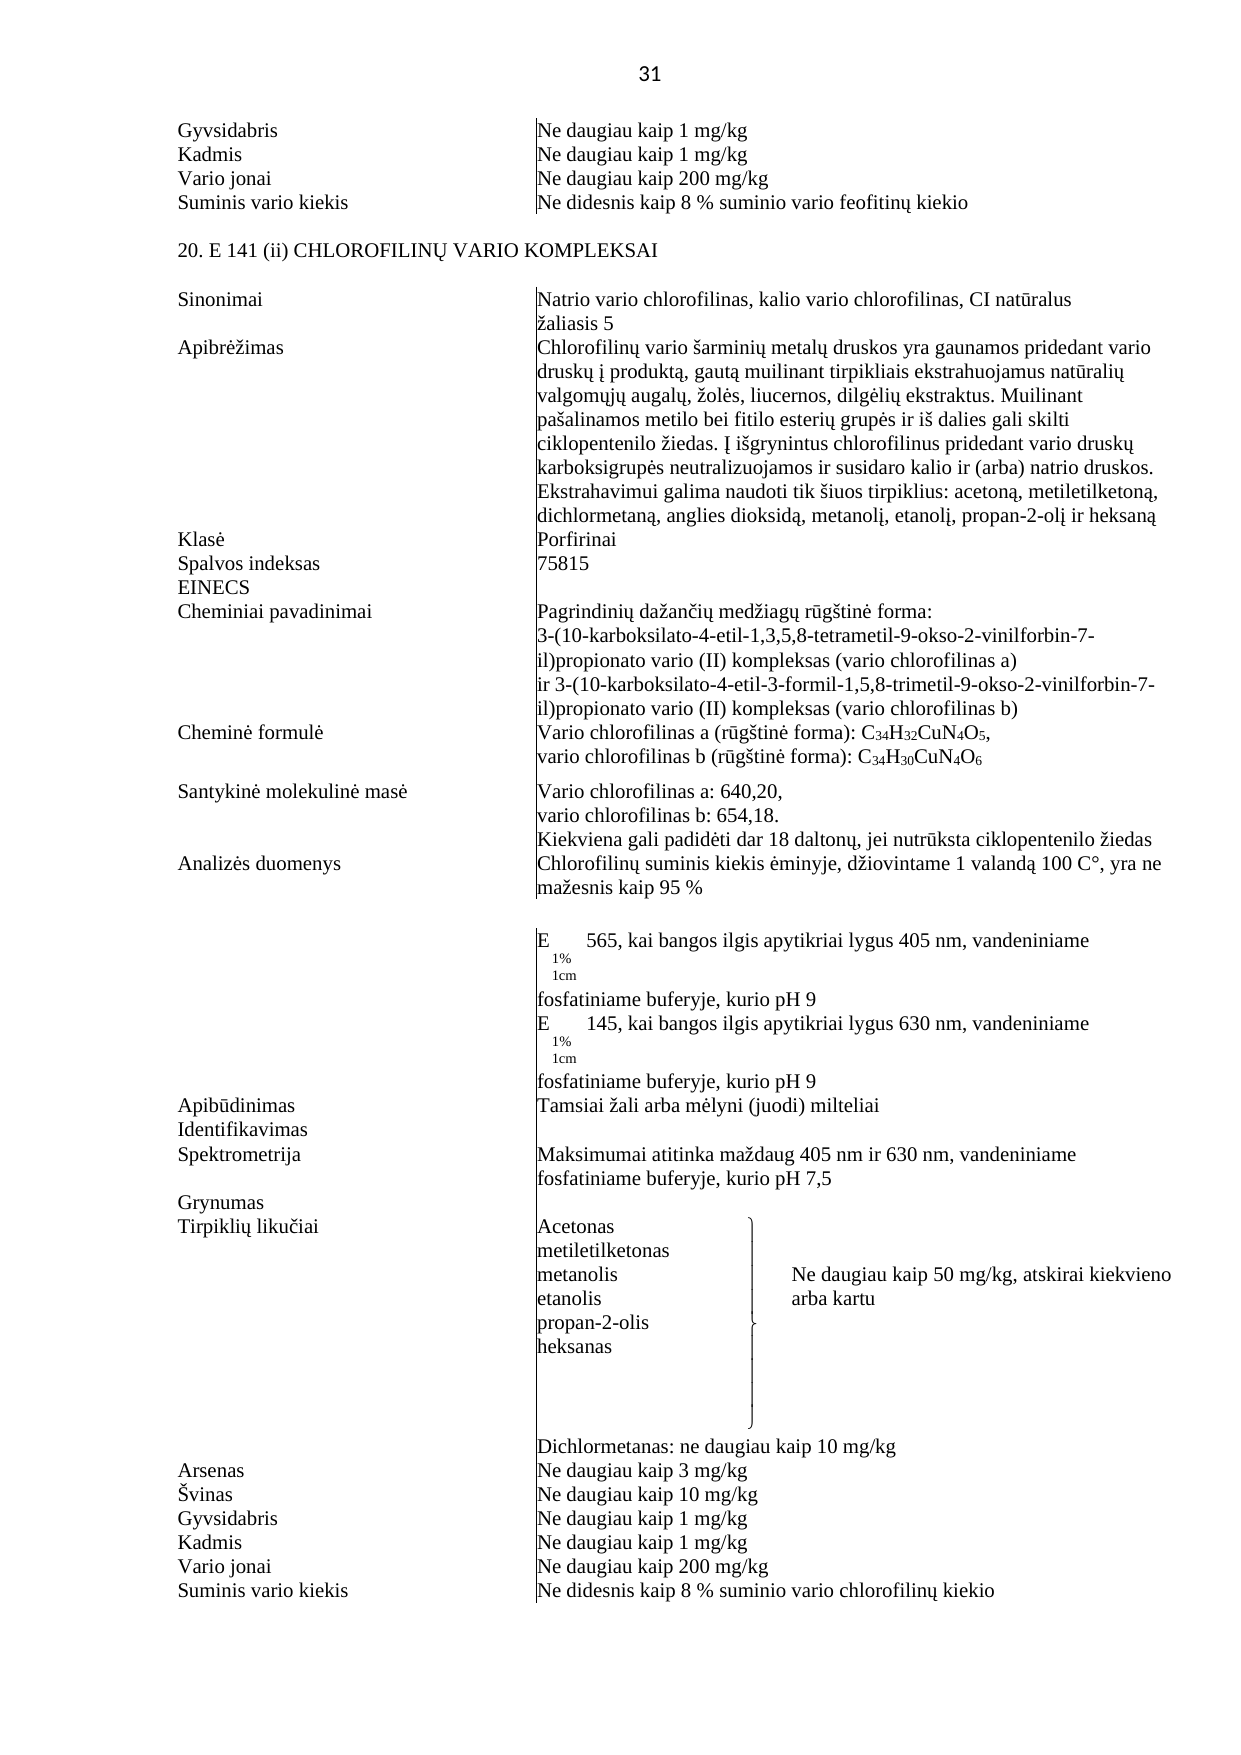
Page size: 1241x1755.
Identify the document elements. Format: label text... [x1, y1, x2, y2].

table_cell Suminis vario kiekis [177, 1578, 536, 1602]
table_header [177, 928, 536, 1093]
table_cell Santykinė molekulinė masė [177, 779, 536, 851]
table_cell 75815 [537, 551, 1181, 575]
table_cell Ne daugiau kaip 1 mg/kg [537, 1530, 1181, 1554]
table_cell Vario chlorofilinas a: 640,20, vario chlorofilinas b: 654,18. Kiekviena gali padidėti dar 18 daltonų, jei nutrūksta ciklopentenilo žiedas [537, 779, 1181, 851]
table_cell Acetonas [537, 1214, 732, 1238]
table_cell [732, 1214, 791, 1434]
table_cell [537, 1118, 1181, 1141]
table_cell 20. E 141 (ii) CHLOROFILINŲ VARIO KOMPLEKSAI [177, 214, 1181, 287]
table_cell heksanas [537, 1334, 732, 1434]
table_cell Ne daugiau kaip 200 mg/kg [537, 1554, 1181, 1578]
table_cell Chlorofilinų vario šarminių metalų druskos yra gaunamos pridedant vario druskų į produktą, gautą muilinant tirpikliais ekstrahuojamus natūralių valgomųjų augalų, žolės, liucernos, dilgėlių ekstraktus. Muilinant pašalinamos metilo bei fitilo esterių grupės ir iš dalies gali skilti ciklopentenilo žiedas. Į išgrynintus chlorofilinus pridedant vario druskų karboksigrupės neutralizuojamos ir susidaro kalio ir (arba) natrio druskos. Ekstrahavimui galima naudoti tik šiuos tirpiklius: acetoną, metiletilketoną, dichlormetaną, anglies dioksidą, metanolį, etanolį, propan-2-olį ir heksaną [537, 335, 1181, 527]
table_cell Ne didesnis kaip 8 % suminio vario feofitinų kiekio [537, 190, 1181, 214]
table_cell Vario jonai [177, 166, 536, 190]
table_cell Ne daugiau kaip 1 mg/kg [537, 1506, 1181, 1530]
table_cell Analizės duomenys [177, 851, 536, 899]
table_cell Gyvsidabris [177, 118, 536, 142]
table_cell Apibūdinimas [177, 1093, 536, 1117]
table_cell [791, 1334, 1181, 1434]
table_cell Kadmis [177, 142, 536, 166]
table_cell Ne daugiau kaip 10 mg/kg [537, 1482, 1181, 1506]
table_cell Porfirinai [537, 527, 1181, 551]
table_cell Vario jonai [177, 1554, 536, 1578]
table_cell Spektrometrija [177, 1141, 536, 1189]
table_cell Vario chlorofilinas a (rūgštinė forma): C34H32CuN4O5, vario chlorofilinas b (rūgštinė forma): C34H30CuN4O6 [537, 720, 1181, 779]
table_cell [177, 1603, 1181, 1626]
table_cell Sinonimai [177, 287, 536, 335]
table_cell Tamsiai žali arba mėlyni (juodi) milteliai [537, 1093, 1181, 1117]
table_cell Suminis vario kiekis [177, 190, 536, 214]
table_cell Cheminė formulė [177, 720, 536, 779]
table_cell Maksimumai atitinka maždaug 405 nm ir 630 nm, vandeniniame fosfatiniame buferyje, kurio pH 7,5 [537, 1141, 1181, 1189]
table_cell Dichlormetanas: ne daugiau kaip 10 mg/kg [537, 1434, 1181, 1458]
table_cell Švinas [177, 1482, 536, 1506]
table_cell Spalvos indeksas [177, 551, 536, 575]
table_cell Arsenas [177, 1458, 536, 1482]
table_cell metiletilketonas [537, 1238, 732, 1262]
table_cell Identifikavimas [177, 1118, 536, 1141]
table_cell Ne daugiau kaip 200 mg/kg [537, 166, 1181, 190]
table_cell [537, 575, 1181, 599]
table_cell Natrio vario chlorofilinas, kalio vario chlorofilinas, CI natūralus žaliasis 5 [537, 287, 1181, 335]
table_cell metanolis [537, 1262, 732, 1286]
table_cell Kadmis [177, 1530, 536, 1554]
table_cell Chlorofilinų suminis kiekis ėminyje, džiovintame 1 valandą 100 C°, yra ne mažesnis kaip 95 % [537, 851, 1181, 899]
table_cell etanolis [537, 1286, 732, 1310]
table_cell propan-2-olis [537, 1310, 732, 1334]
table_cell Cheminiai pavadinimai [177, 599, 536, 720]
table_header E 565, kai bangos ilgis apytikriai lygus 405 nm, vandeniniame fosfatiniame buferyje, kurio pH 9 E 145, kai bangos ilgis apytikriai lygus 630 nm, vandeniniame fosfatiniame buferyje, kurio pH 9 [537, 928, 1181, 1093]
table_cell [791, 1310, 1181, 1334]
table_cell [791, 1214, 1181, 1238]
table_cell Ne didesnis kaip 8 % suminio vario chlorofilinų kiekio [537, 1578, 1181, 1602]
table_cell [537, 1190, 1181, 1214]
table_cell Ne daugiau kaip 1 mg/kg [537, 118, 1181, 142]
table_cell Pagrindinių dažančių medžiagų rūgštinė forma: 3-(10-karboksilato-4-etil-1,3,5,8-tetrametil-9-okso-2-vinilforbin-7-il)propionato vario (II) kompleksas (vario chlorofilinas a) ir 3-(10-karboksilato-4-etil-3-formil-1,5,8-trimetil-9-okso-2-vinilforbin-7-il)propionato vario (II) kompleksas (vario chlorofilinas b) [537, 599, 1181, 720]
table_cell Tirpiklių likučiai [177, 1214, 536, 1458]
table_cell Ne daugiau kaip 1 mg/kg [537, 142, 1181, 166]
table_cell [791, 1238, 1181, 1262]
table_cell Gyvsidabris [177, 1506, 536, 1530]
table_cell Ne daugiau kaip 3 mg/kg [537, 1458, 1181, 1482]
table_cell Grynumas [177, 1190, 536, 1214]
table_cell Apibrėžimas [177, 335, 536, 527]
table_cell Ne daugiau kaip 50 mg/kg, atskirai kiekvieno arba kartu [791, 1262, 1181, 1310]
table_cell Klasė [177, 527, 536, 551]
table_cell EINECS [177, 575, 536, 599]
